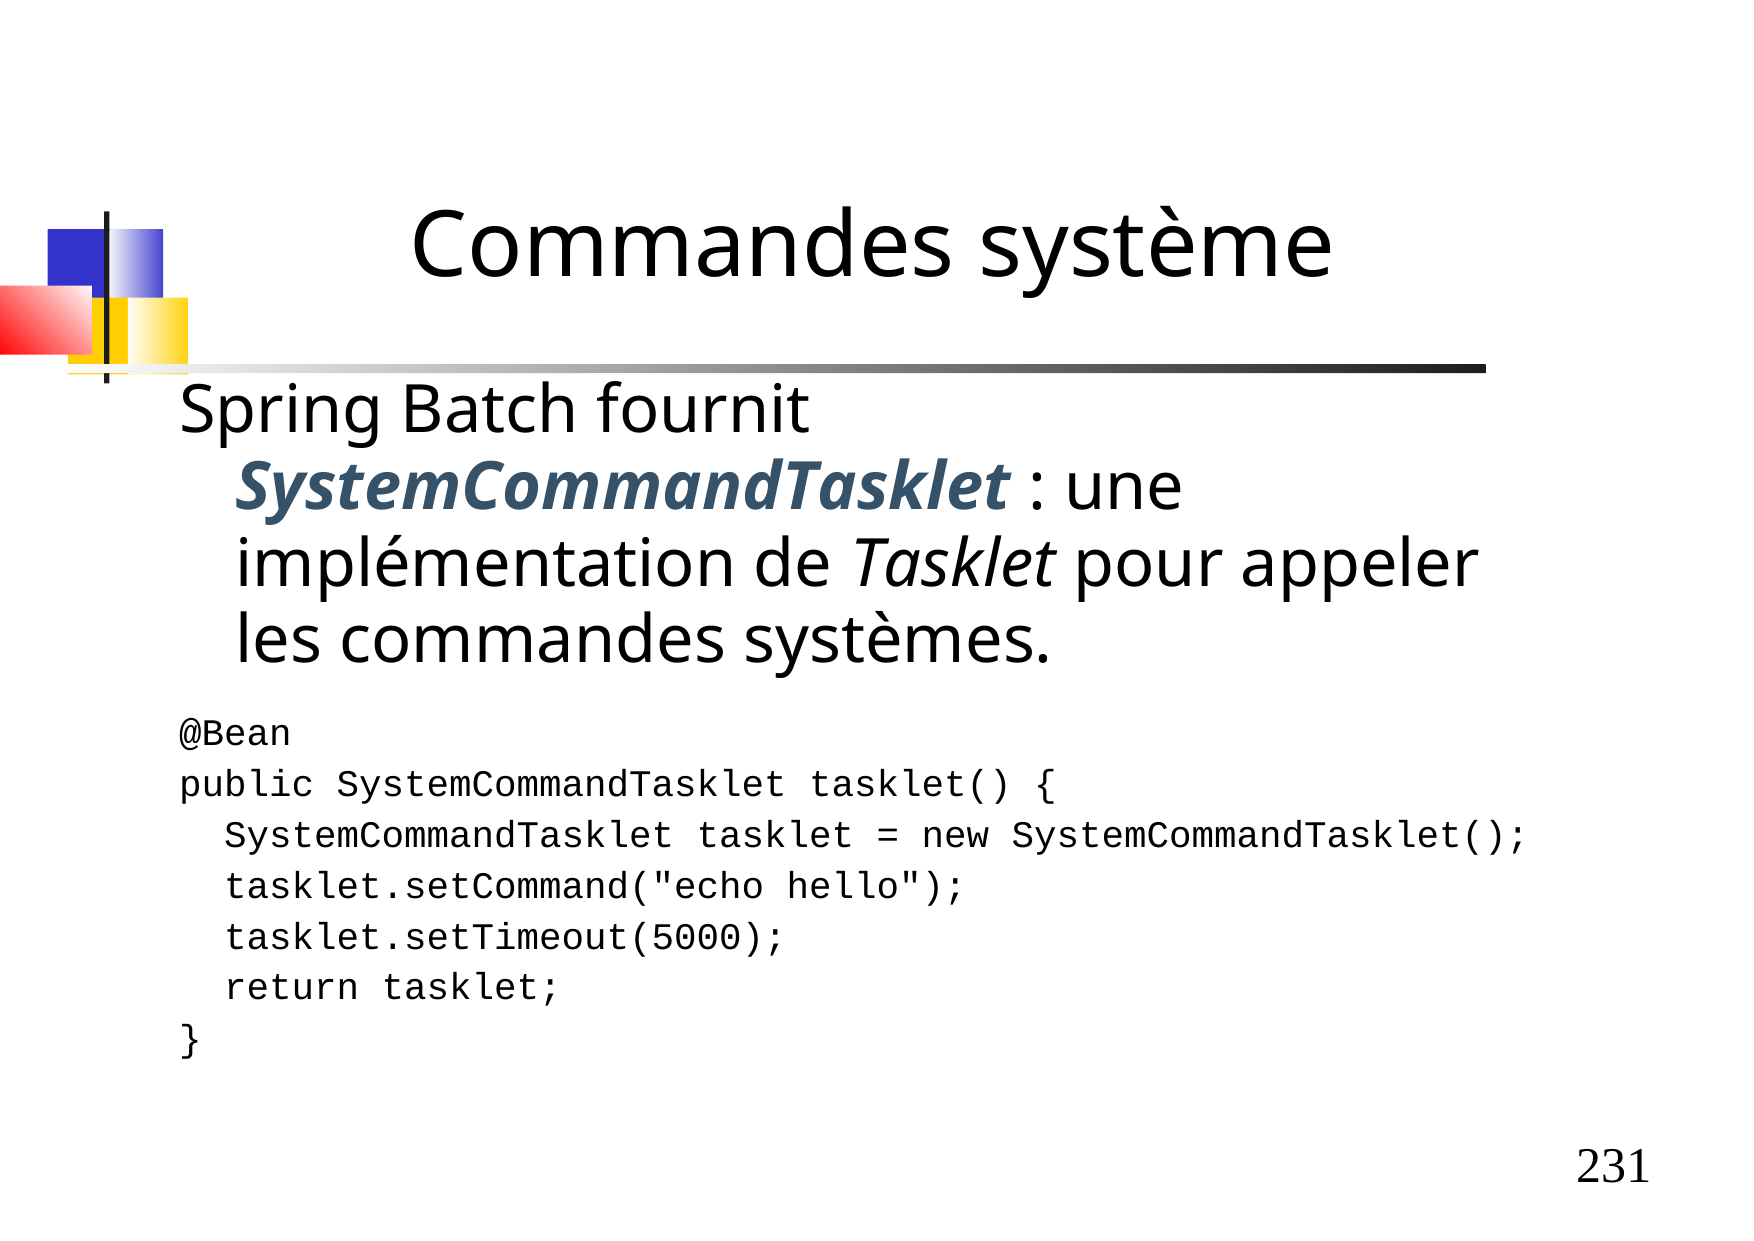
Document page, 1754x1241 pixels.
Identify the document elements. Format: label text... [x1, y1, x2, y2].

title Commandes système [179, 139, 1567, 351]
list Spring Batch fournit SystemCommandTasklet : une implémentation de Tasklet pour appeler les commandes systèmes. @Bean public SystemCommandTasklet tasklet() { SystemCommandTasklet tasklet = new SystemCommandTasklet(); tasklet.setCommand("echo hello"); tasklet.setTimeout(5000); return tasklet; } [179, 371, 1567, 1091]
